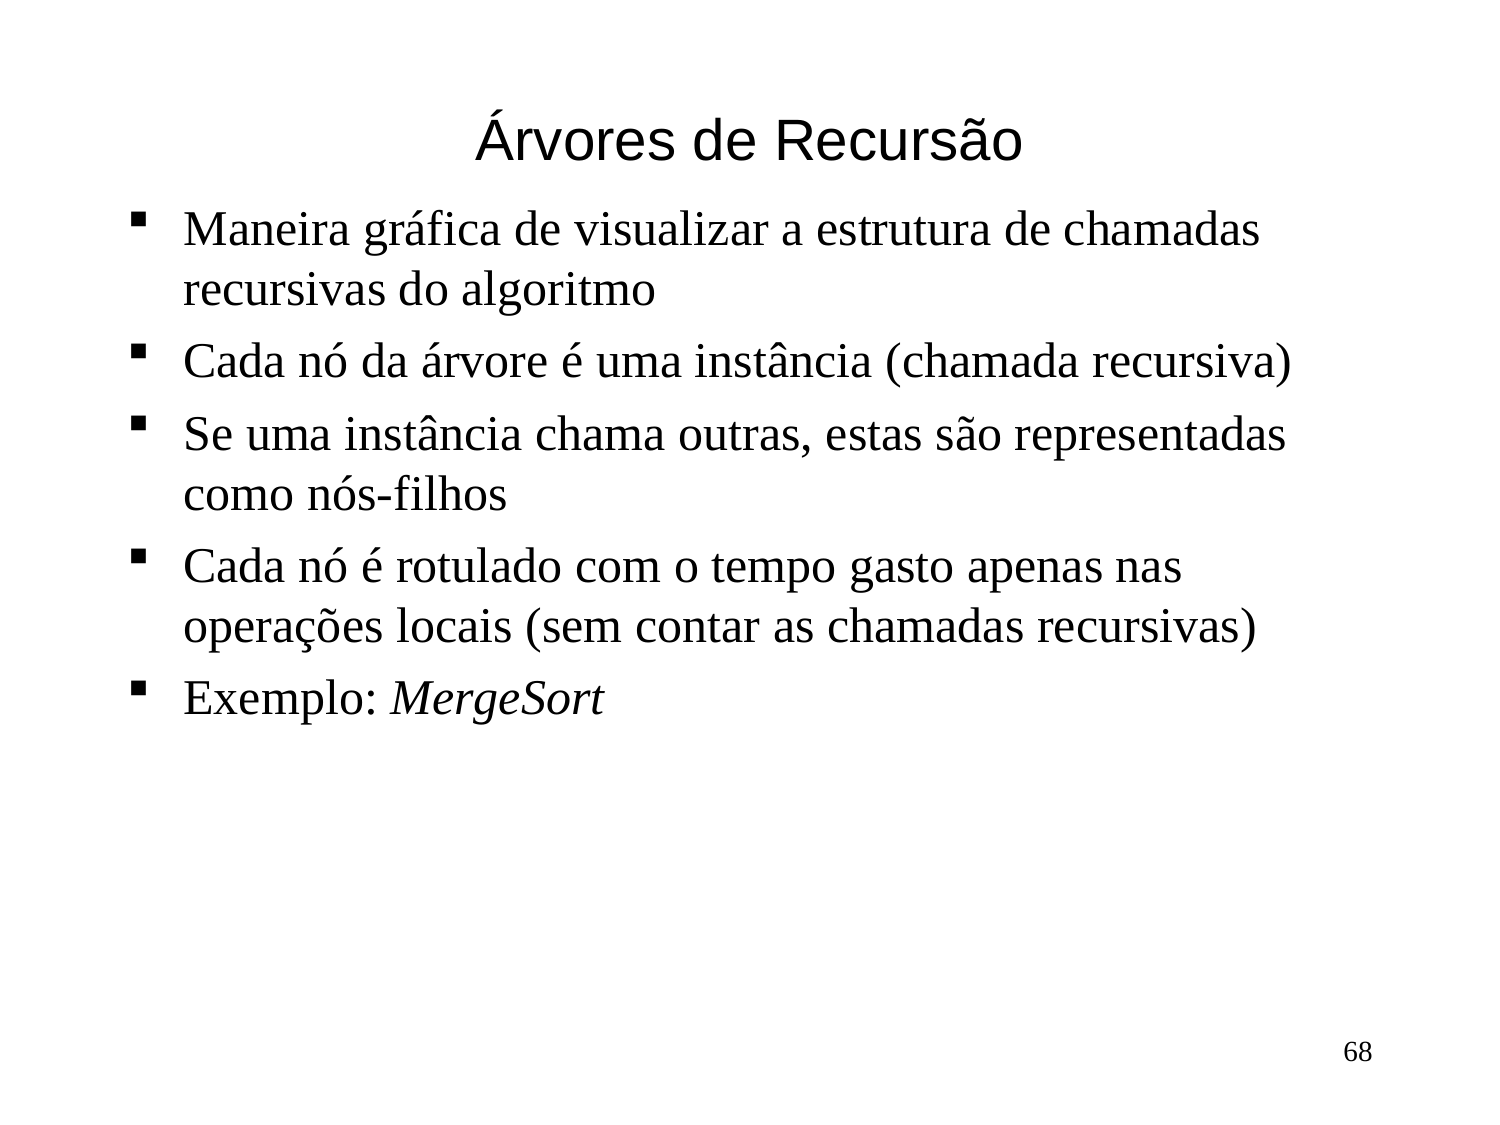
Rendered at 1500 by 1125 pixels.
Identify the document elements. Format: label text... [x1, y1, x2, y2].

title Árvores de Recursão [112, 99, 1388, 175]
list Maneira gráfica de visualizar a estrutura de chamadas recursivas do algoritmo Cada nó da árvore é uma instância (chamada recursiva) Se uma instância chama outras, estas são representadas como nós-filhos Cada nó é rotulado com o tempo gasto apenas nas operações locais (sem contar as chamadas recursivas) Exemplo: MergeSort [112, 187, 1388, 1000]
